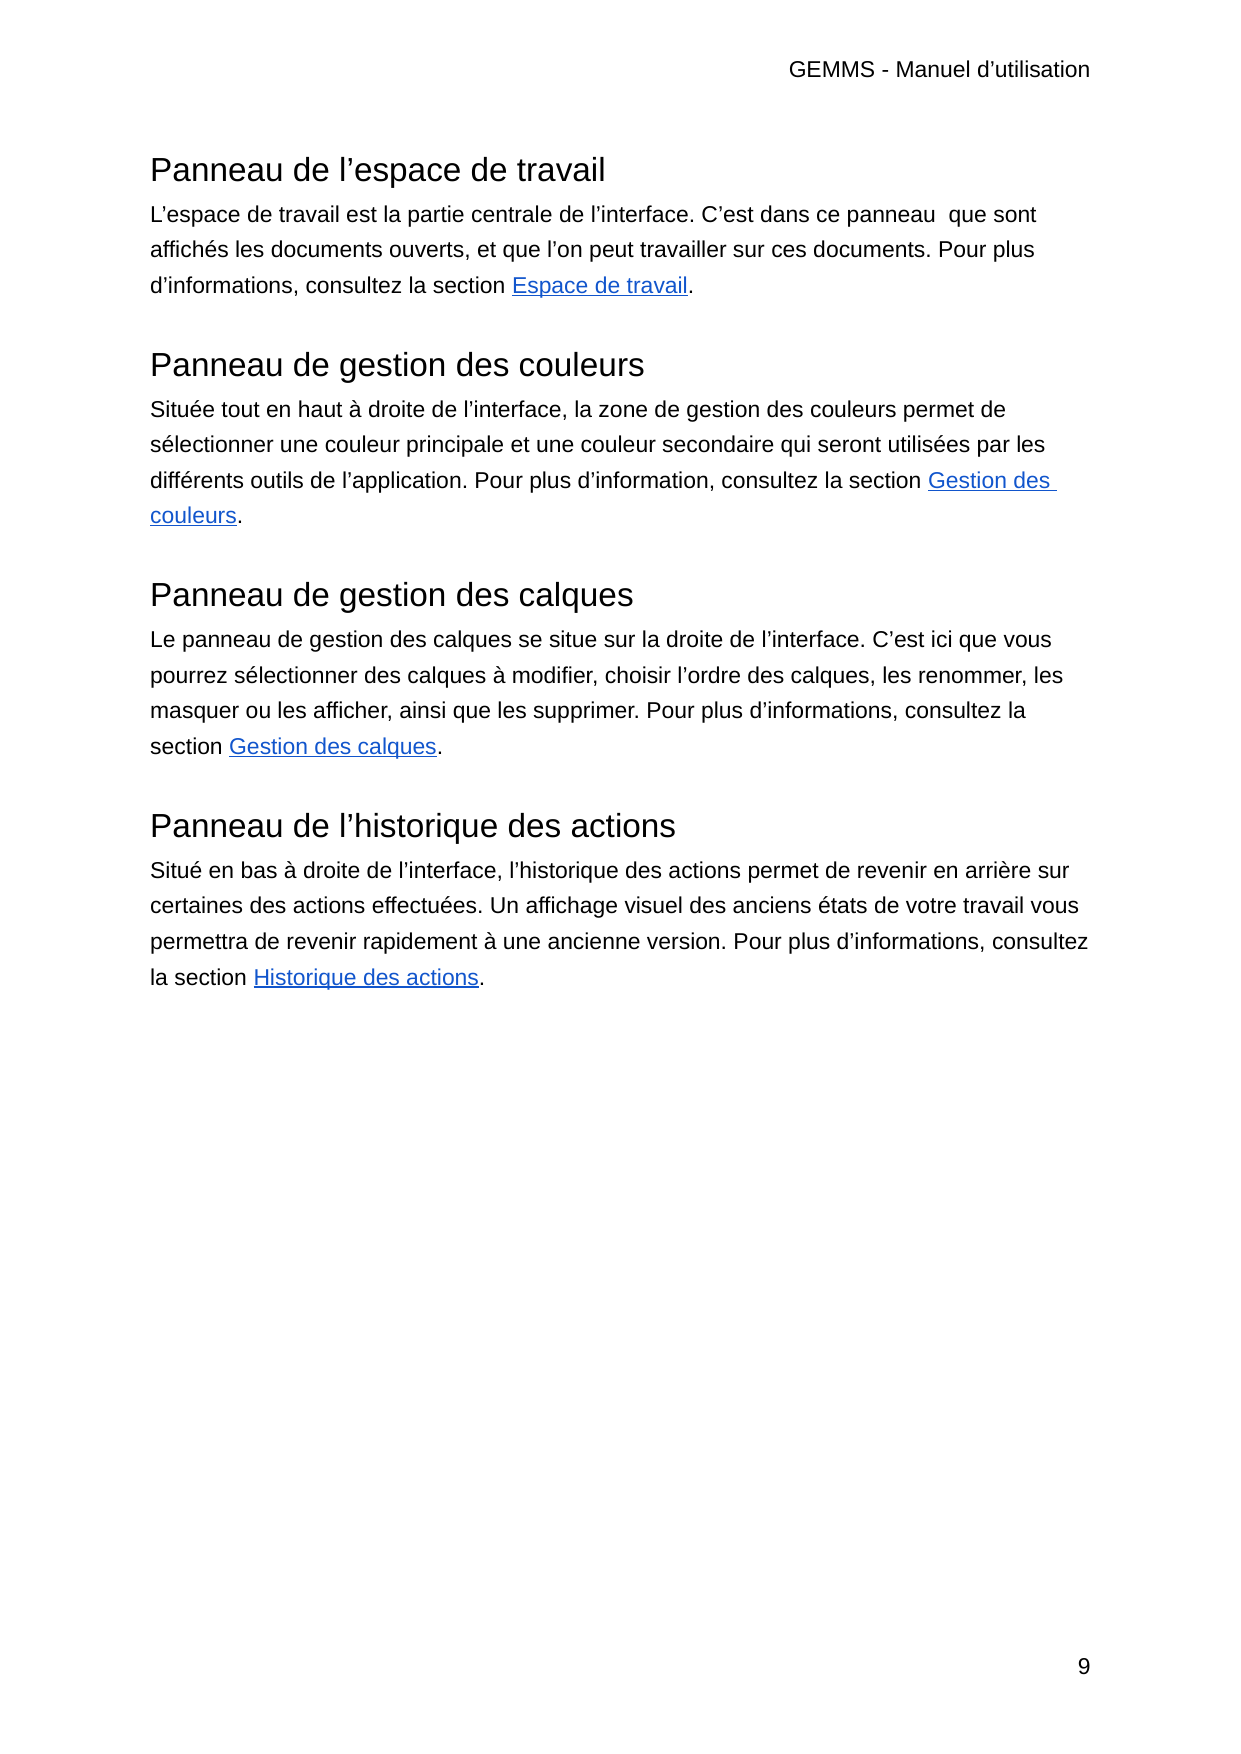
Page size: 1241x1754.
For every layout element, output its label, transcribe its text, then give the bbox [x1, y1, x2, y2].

text Le panneau de gestion des calques se situe sur la droite de l’interface. C’est ici que vous pourrez sélectionner des calques à modifier, choisir l’ordre des calques, les renommer, les masquer ou les afficher, ainsi que les supprimer. Pour plus d’informations, consultez la section Gestion des calques. [150, 626, 1090, 759]
text L’espace de travail est la partie centrale de l’interface. C’est dans ce panneau que sont affichés les documents ouverts, et que l’on peut travailler sur ces documents. Pour plus d’informations, consultez la section Espace de travail. [150, 201, 1090, 298]
subtitle Panneau de l’historique des actions [150, 806, 1090, 844]
text Située tout en haut à droite de l’interface, la zone de gestion des couleurs permet de sélectionner une couleur principale et une couleur secondaire qui seront utilisées par les différents outils de l’application. Pour plus d’information, consultez la section Gestion des couleurs. [150, 396, 1090, 529]
subtitle Panneau de gestion des couleurs [150, 345, 1090, 383]
subtitle Panneau de l’espace de travail [150, 150, 1090, 188]
text Situé en bas à droite de l’interface, l’historique des actions permet de revenir en arrière sur certaines des actions effectuées. Un affichage visuel des anciens états de votre travail vous permettra de revenir rapidement à une ancienne version. Pour plus d’informations, consultez la section Historique des actions. [150, 857, 1090, 990]
subtitle Panneau de gestion des calques [150, 576, 1090, 614]
